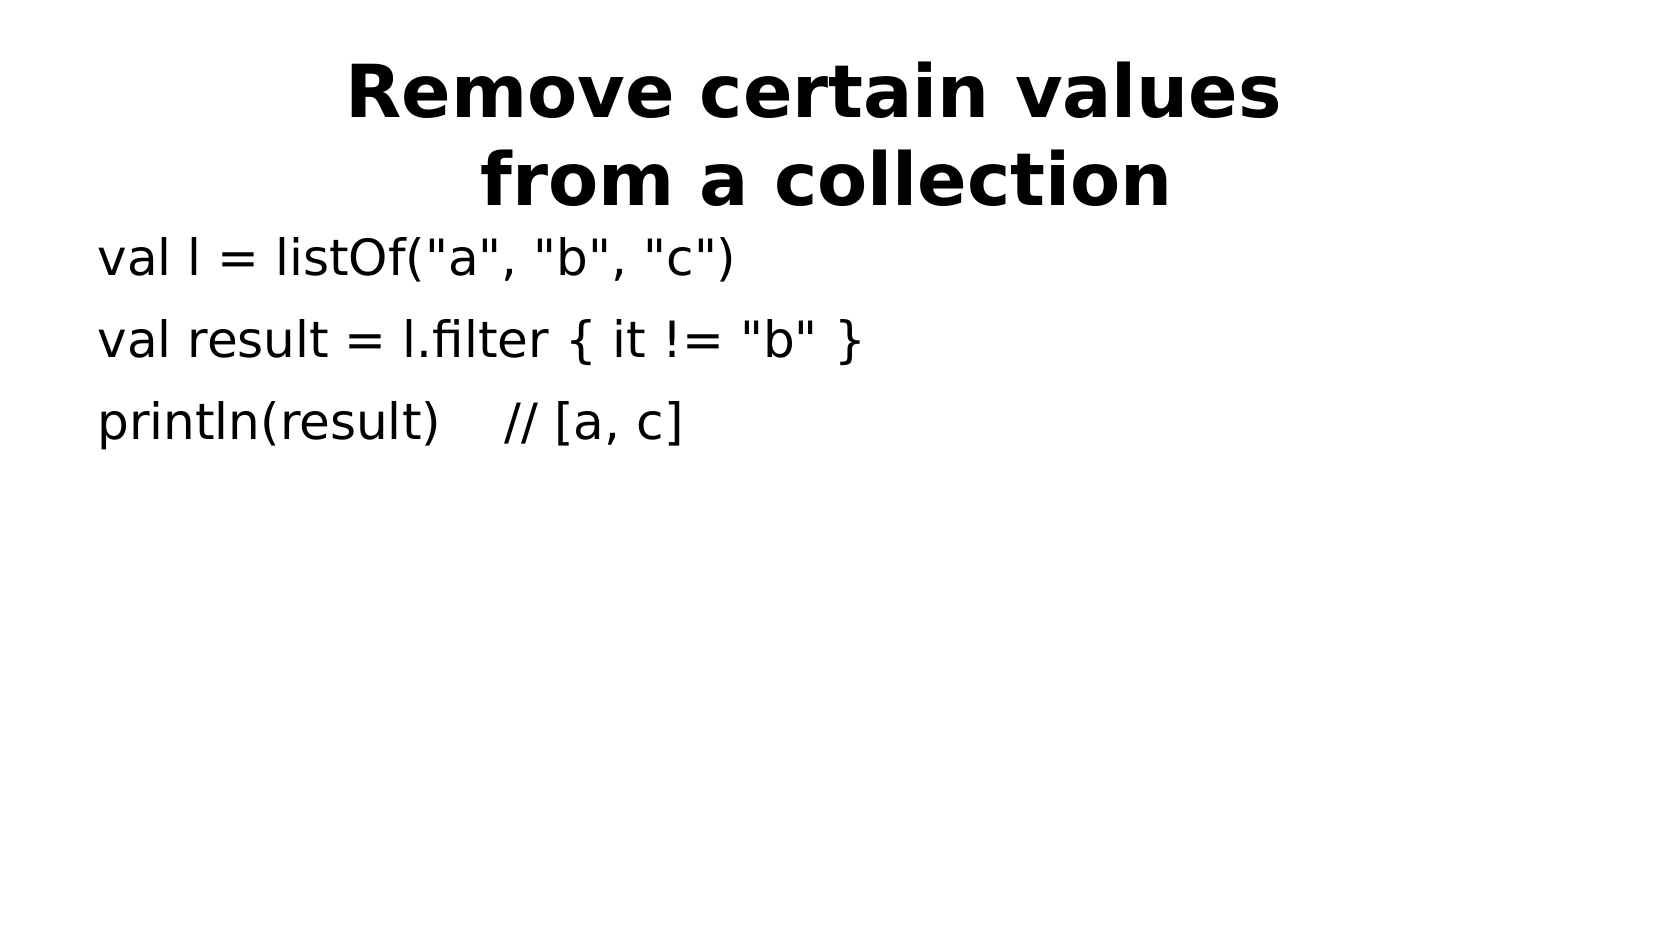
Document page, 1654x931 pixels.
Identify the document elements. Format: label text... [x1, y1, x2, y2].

list val l = listOf("a", "b", "c") val result = l.filter { it != "b" } println(result) // [a, c] [82, 217, 1571, 758]
title Remove certain values from a collection [82, 37, 1571, 147]
